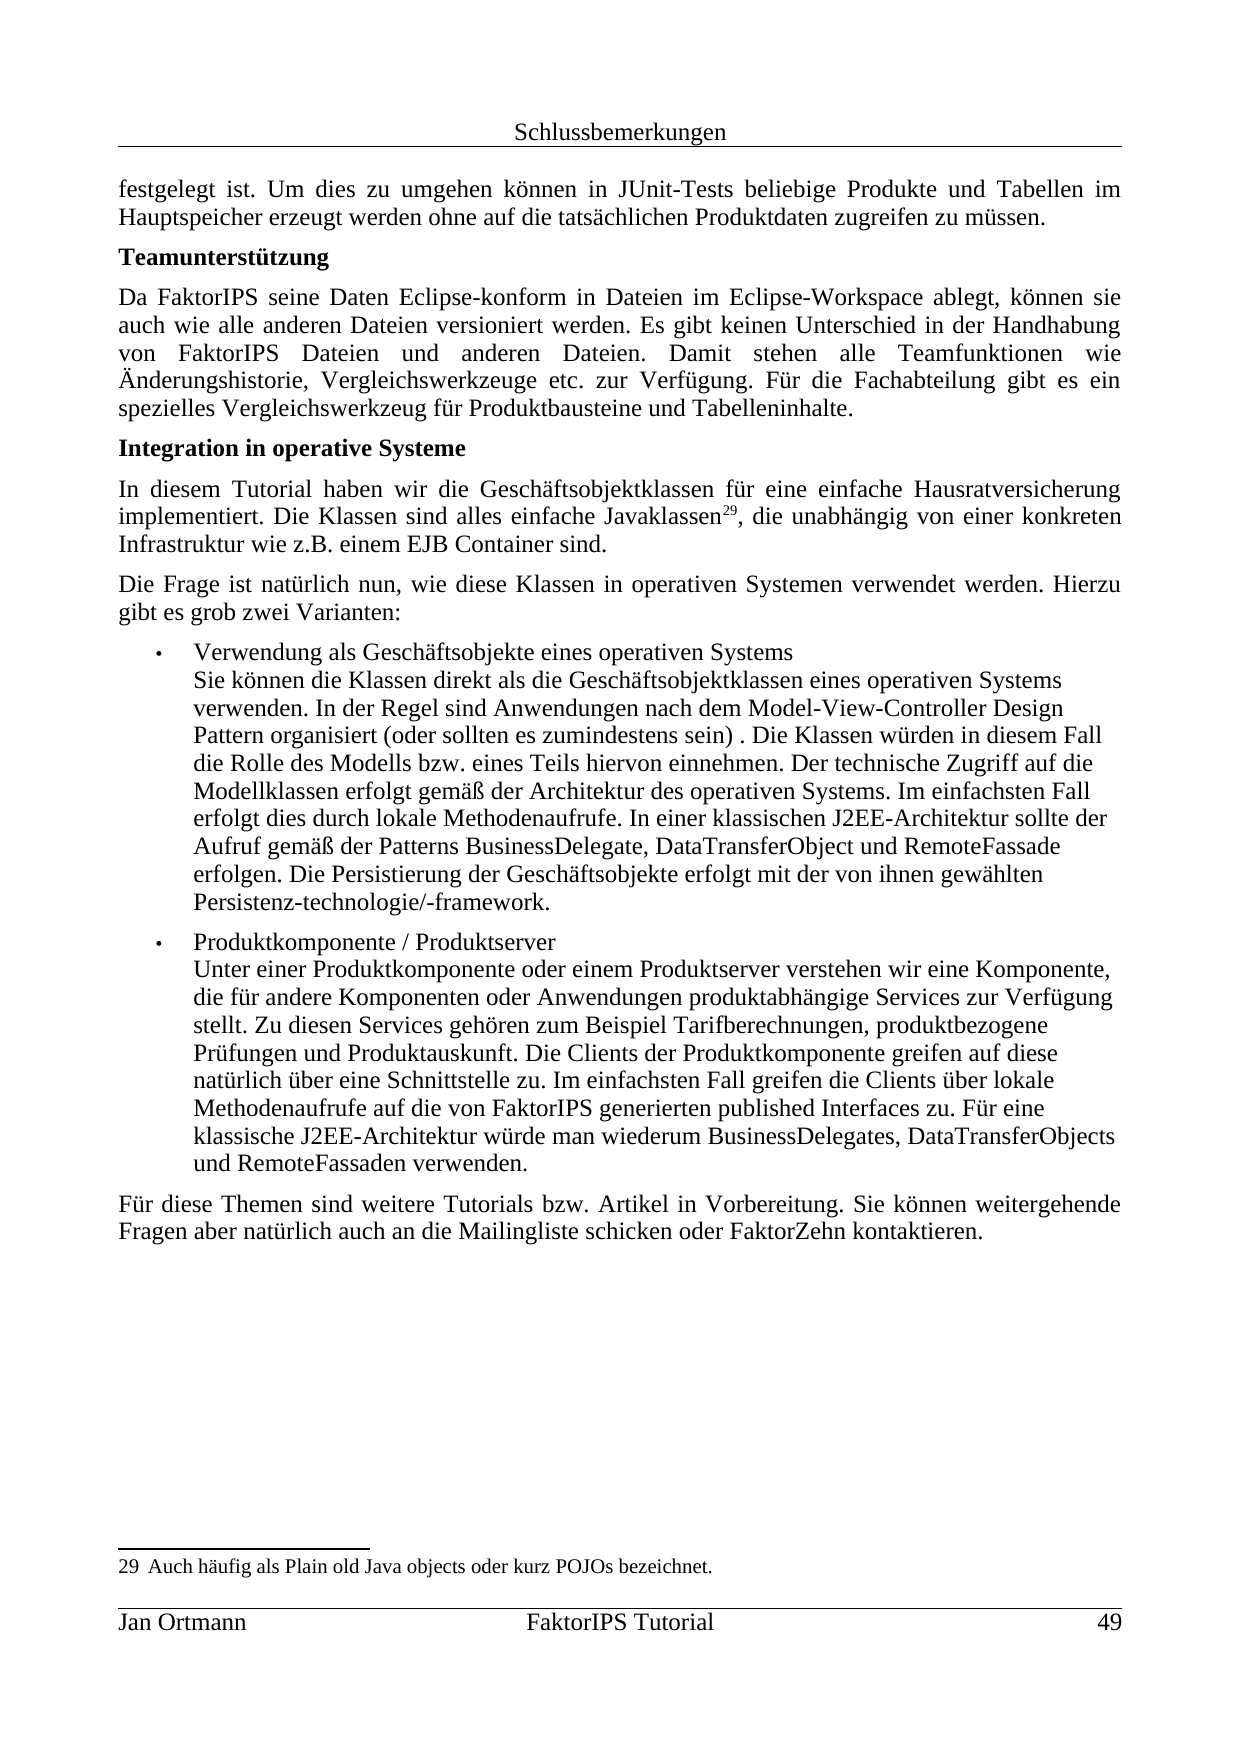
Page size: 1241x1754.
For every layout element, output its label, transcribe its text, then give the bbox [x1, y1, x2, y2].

text Da FaktorIPS seine Daten Eclipse-konform in Dateien im Eclipse-Workspace ablegt, können sie auch wie alle anderen Dateien versioniert werden. Es gibt keinen Unterschied in der Handhabung von FaktorIPS Dateien und anderen Dateien. Damit stehen alle Teamfunktionen wie Änderungshistorie, Vergleichswerkzeuge etc. zur Verfügung. Für die Fachabteilung gibt es ein spezielles Vergleichswerkzeug für Produktbausteine und Tabelleninhalte. [118, 283, 1122, 422]
text Die Frage ist natürlich nun, wie diese Klassen in operativen Systemen verwendet werden. Hierzu gibt es grob zwei Varianten: [118, 570, 1122, 626]
text Teamunterstützung [118, 243, 1122, 271]
text Für diese Themen sind weitere Tutorials bzw. Artikel in Vorbereitung. Sie können weitergehende Fragen aber natürlich auch an die Mailingliste schicken oder FaktorZehn kontaktieren. [118, 1190, 1122, 1245]
list Verwendung als Geschäftsobjekte eines operativen Systems Sie können die Klassen direkt als die Geschäftsobjektklassen eines operativen Systems verwenden. In der Regel sind Anwendungen nach dem Model-View-Controller Design Pattern organisiert (oder sollten es zumindestens sein) . Die Klassen würden in diesem Fall die Rolle des Modells bzw. eines Teils hiervon einnehmen. Der technische Zugriff auf die Modellklassen erfolgt gemäß der Architektur des operativen Systems. Im einfachsten Fall erfolgt dies durch lokale Methodenaufrufe. In einer klassischen J2EE-Architektur sollte der Aufruf gemäß der Patterns BusinessDelegate, DataTransferObject und RemoteFassade erfolgen. Die Persistierung der Geschäftsobjekte erfolgt mit der von ihnen gewählten Persistenz-technologie/-framework. [156, 638, 1122, 915]
list Produktkomponente / Produktserver Unter einer Produktkomponente oder einem Produktserver verstehen wir eine Komponente, die für andere Komponenten oder Anwendungen produktabhängige Services zur Verfügung stellt. Zu diesen Services gehören zum Beispiel Tarifberechnungen, produktbezogene Prüfungen und Produktauskunft. Die Clients der Produktkomponente greifen auf diese natürlich über eine Schnittstelle zu. Im einfachsten Fall greifen die Clients über lokale Methodenaufrufe auf die von FaktorIPS generierten published Interfaces zu. Für eine klassische J2EE-Architektur würde man wiederum BusinessDelegates, DataTransferObjects und RemoteFassaden verwenden. [156, 928, 1122, 1177]
text festgelegt ist. Um dies zu umgehen können in JUnit-Tests beliebige Produkte und Tabellen im Hauptspeicher erzeugt werden ohne auf die tatsächlichen Produktdaten zugreifen zu müssen. [118, 175, 1122, 231]
text In diesem Tutorial haben wir die Geschäftsobjektklassen für eine einfache Hausratversicherung implementiert. Die Klassen sind alles einfache Javaklassen, die unabhängig von einer konkreten Infrastruktur wie z.B. einem EJB Container sind. [118, 475, 1122, 558]
text Integration in operative Systeme [118, 434, 1122, 462]
text Auch häufig als Plain old Java objects oder kurz POJOs bezeichnet. [118, 1555, 1122, 1578]
